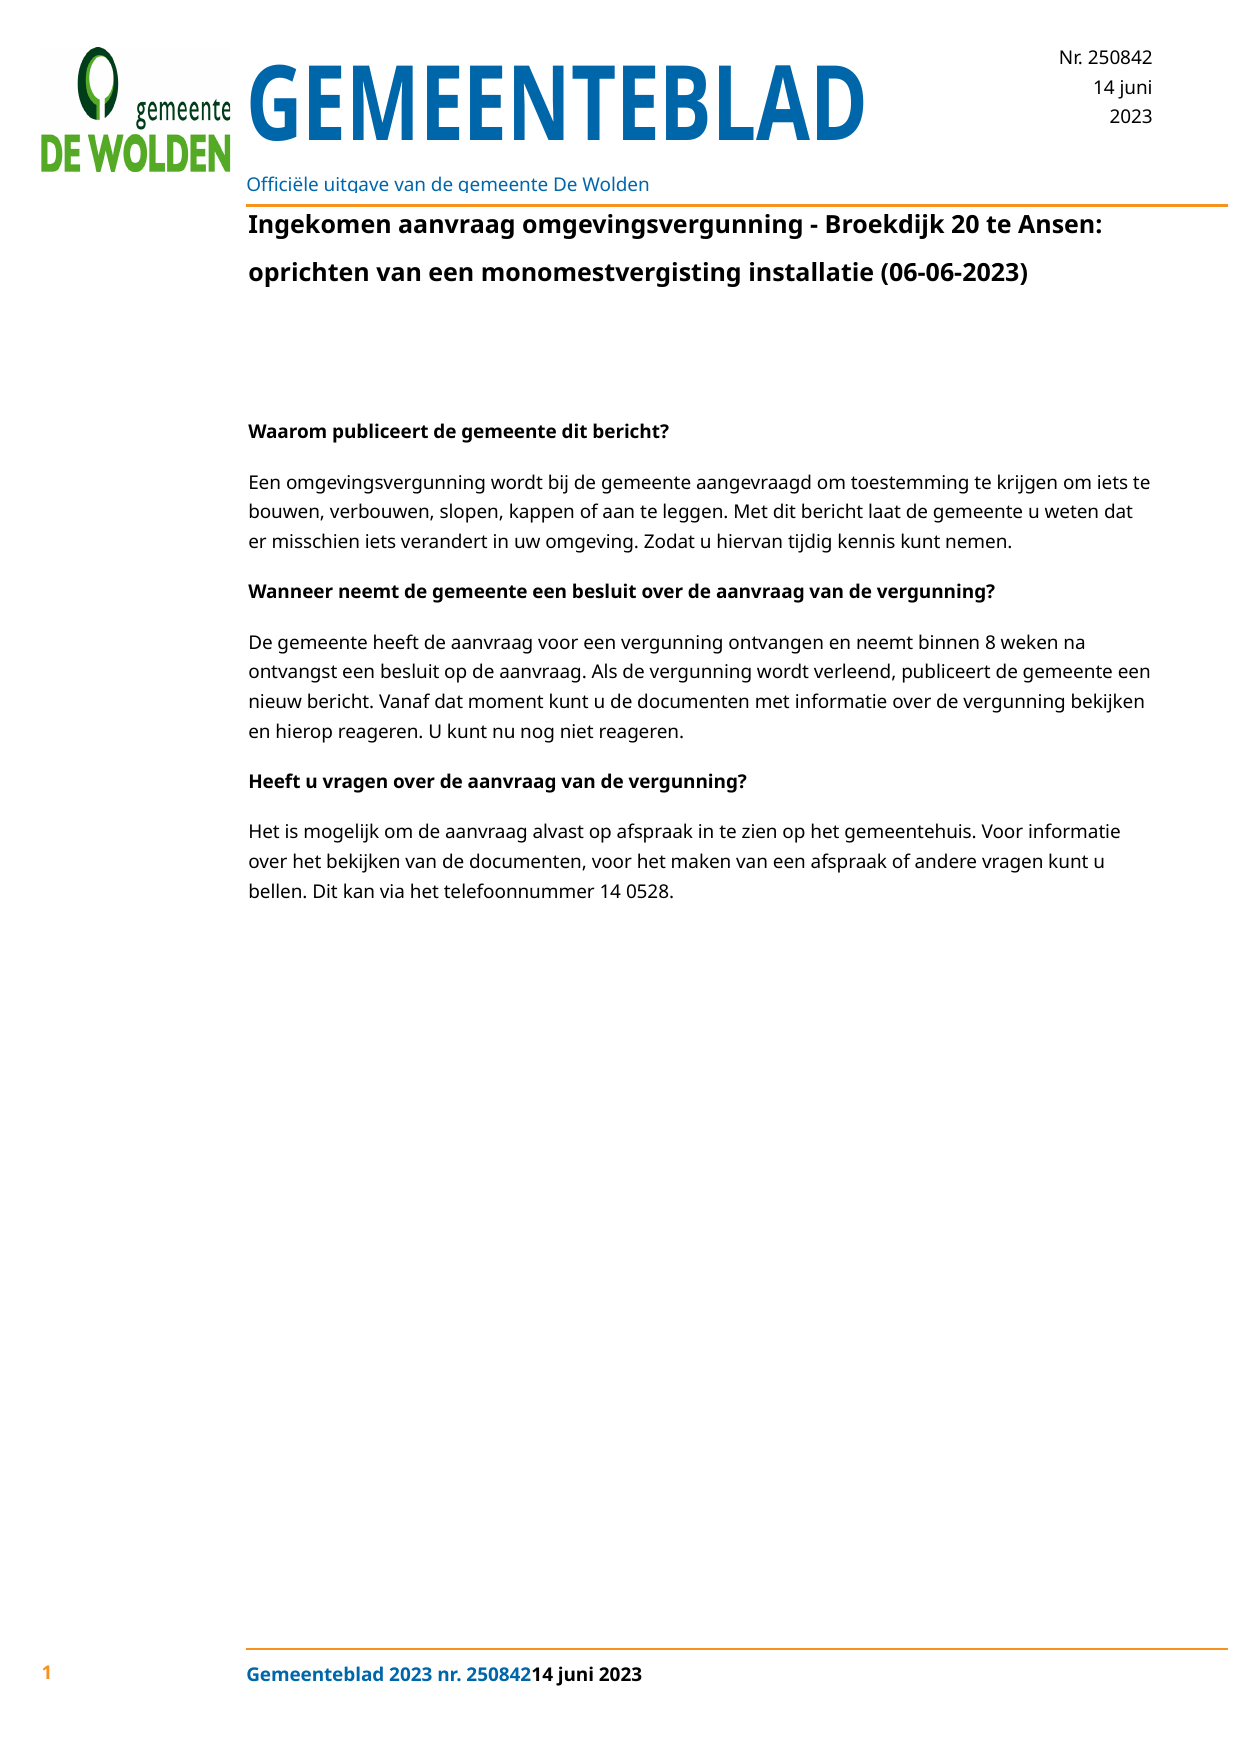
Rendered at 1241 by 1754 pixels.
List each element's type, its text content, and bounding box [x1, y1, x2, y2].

text Het is mogelijk om de aanvraag alvast op afspraak in te zien op het gemeentehuis. Voor informatie over het bekijken van de documenten, voor het maken van een afspraak of andere vragen kunt u bellen. Dit kan via het telefoonnummer 14 0528. [248, 819, 1152, 904]
text Wanneer neemt de gemeente een besluit over de aanvraag van de vergunning? [248, 579, 1152, 604]
text Heeft u vragen over de aanvraag van de vergunning? [248, 768, 1152, 794]
text De gemeente heeft de aanvraag voor een vergunning ontvangen en neemt binnen 8 weken na ontvangst een besluit op de aanvraag. Als de vergunning wordt verleend, publiceert de gemeente een nieuw bericht. Vanaf dat moment kunt u de documenten met informatie over de vergunning bekijken en hierop reageren. U kunt nu nog niet reageren. [248, 629, 1152, 744]
picture [41, 47, 231, 172]
text Een omgevingsvergunning wordt bij de gemeente aangevraagd om toestemming te krijgen om iets te bouwen, verbouwen, slopen, kappen of aan te leggen. Met dit bericht laat de gemeente u weten dat er misschien iets verandert in uw omgeving. Zodat u hiervan tijdig kennis kunt nemen. [248, 469, 1152, 554]
text Waarom publiceert de gemeente dit bericht? [248, 419, 1152, 444]
text Ingekomen aanvraag omgevingsvergunning - Broekdijk 20 te Ansen: oprichten van een monomestvergisting installatie (06-06-2023) [248, 207, 1152, 288]
